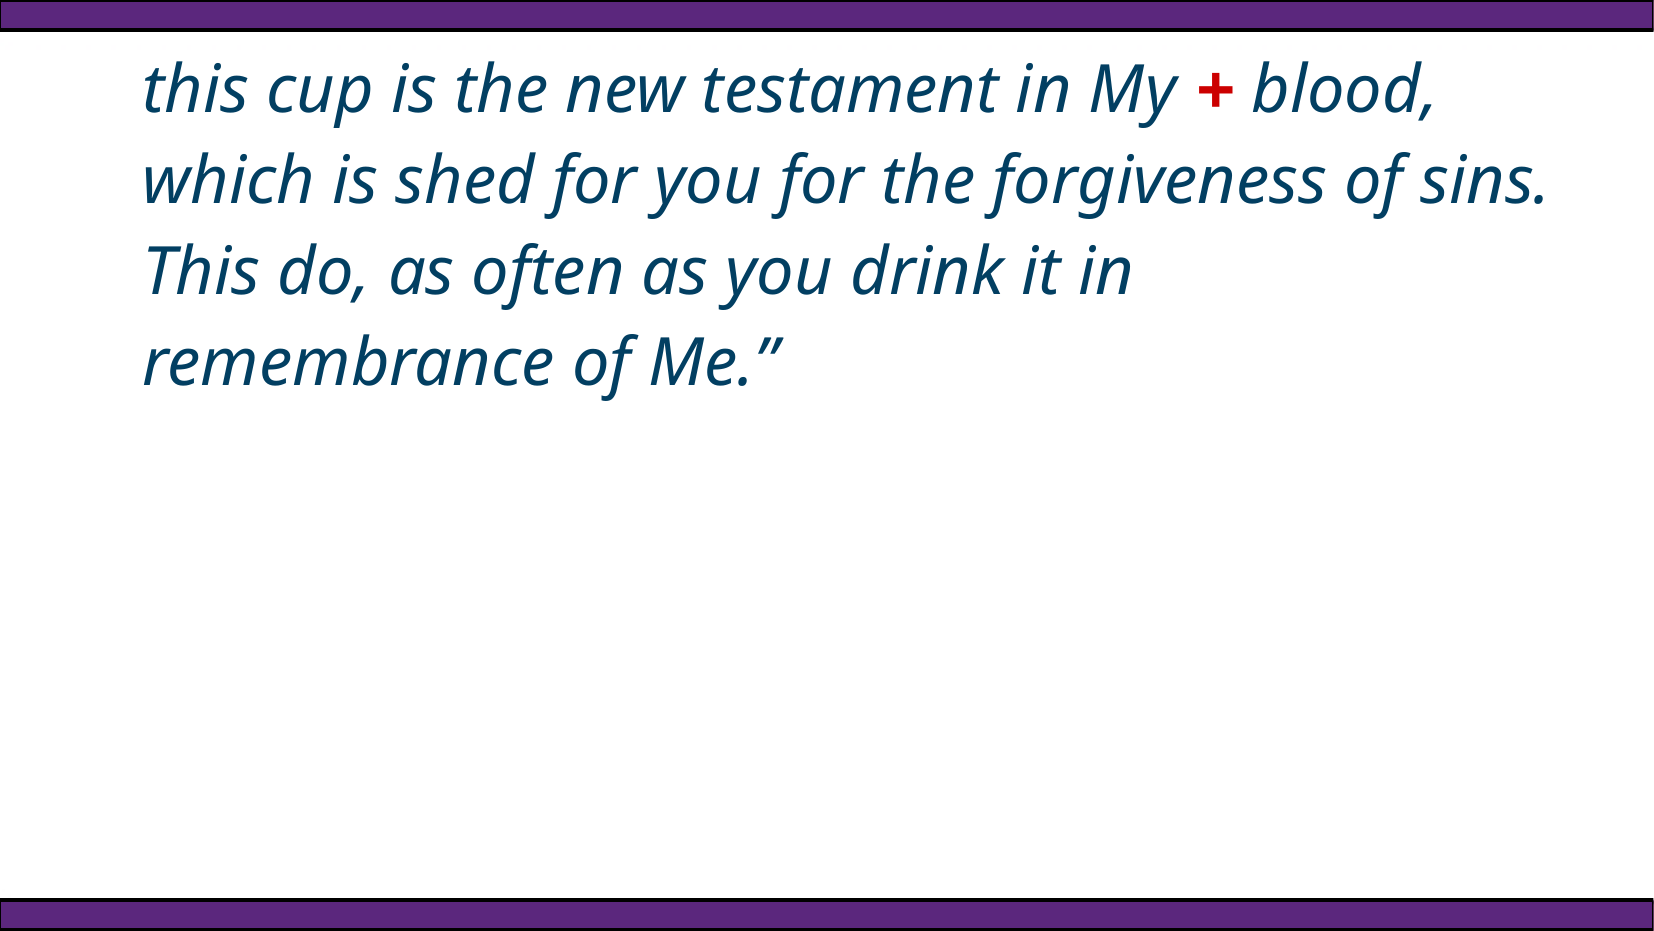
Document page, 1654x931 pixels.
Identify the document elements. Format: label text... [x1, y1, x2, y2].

text_box [0, 0, 1654, 31]
text_box this cup is the new testament in My + blood, which is shed for you for the forgiveness of sins. This do, as often as you drink it in remembrance of Me.” [58, 34, 1589, 405]
text_box [0, 900, 1654, 931]
picture [0, 31, 1654, 900]
